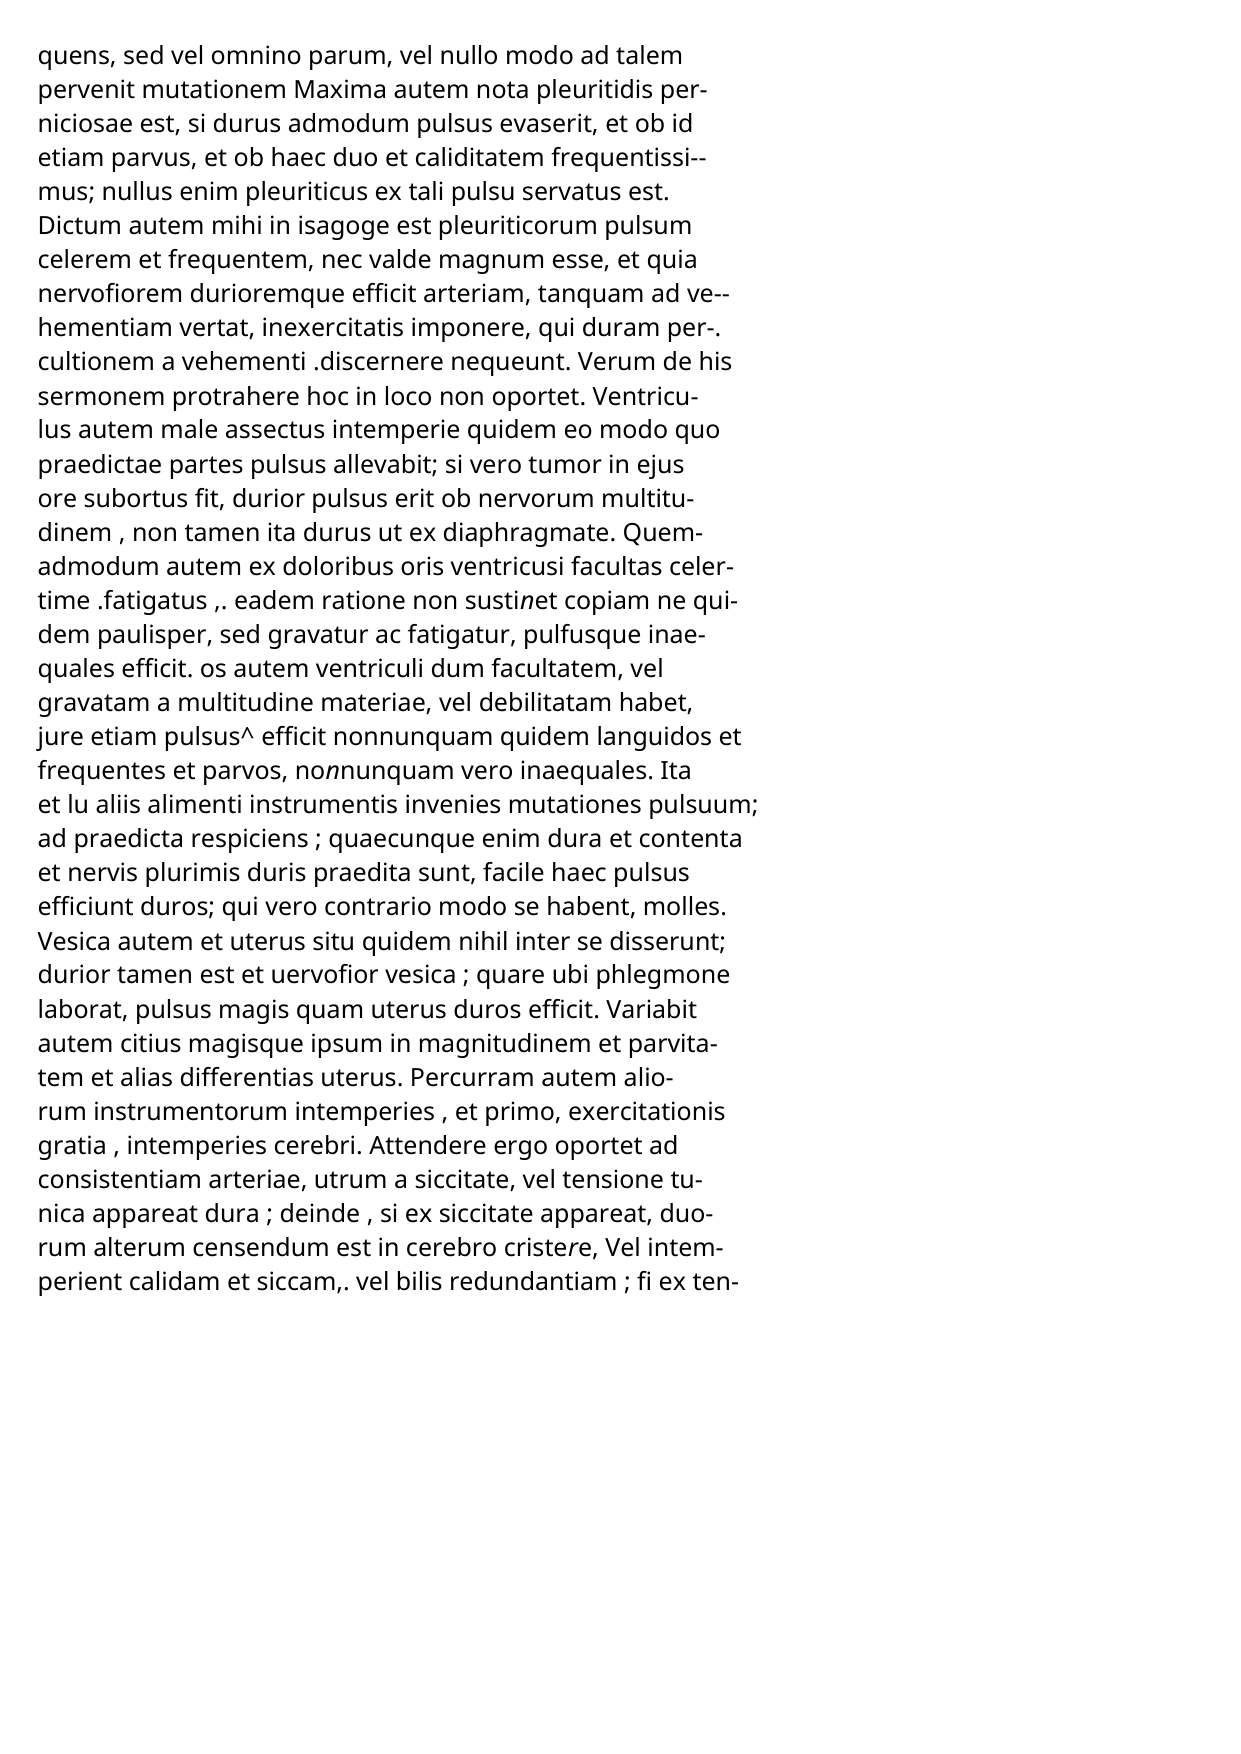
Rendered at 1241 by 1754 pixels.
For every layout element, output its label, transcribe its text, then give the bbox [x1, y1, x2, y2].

text quens, sed vel omnino parum, vel nullo modo ad talem pervenit mutationem Maxima autem nota pleuritidis per- niciosae est, si durus admodum pulsus evaserit, et ob id etiam parvus, et ob haec duo et caliditatem frequentissi-- mus; nullus enim pleuriticus ex tali pulsu servatus est. Dictum autem mihi in isagoge est pleuriticorum pulsum celerem et frequentem, nec valde magnum esse, et quia nervofiorem durioremque efficit arteriam, tanquam ad ve-- hementiam vertat, inexercitatis imponere, qui duram per-. cultionem a vehementi .discernere nequeunt. Verum de his sermonem protrahere hoc in loco non oportet. Ventricu- lus autem male assectus intemperie quidem eo modo quo praedictae partes pulsus allevabit; si vero tumor in ejus ore subortus fit, durior pulsus erit ob nervorum multitu- dinem , non tamen ita durus ut ex diaphragmate. Quem- admodum autem ex doloribus oris ventricusi facultas celer- time .fatigatus ,. eadem ratione non sustinet copiam ne qui- dem paulisper, sed gravatur ac fatigatur, pulfusque inae- quales efficit. os autem ventriculi dum facultatem, vel gravatam a multitudine materiae, vel debilitatam habet, jure etiam pulsus^ efficit nonnunquam quidem languidos et frequentes et parvos, nonnunquam vero inaequales. Ita et lu aliis alimenti instrumentis invenies mutationes pulsuum; ad praedicta respiciens ; quaecunque enim dura et contenta et nervis plurimis duris praedita sunt, facile haec pulsus efficiunt duros; qui vero contrario modo se habent, molles. Vesica autem et uterus situ quidem nihil inter se disserunt; durior tamen est et uervofior vesica ; quare ubi phlegmone laborat, pulsus magis quam uterus duros efficit. Variabit autem citius magisque ipsum in magnitudinem et parvita- tem et alias differentias uterus. Percurram autem alio- rum instrumentorum intemperies , et primo, exercitationis gratia , intemperies cerebri. Attendere ergo oportet ad consistentiam arteriae, utrum a siccitate, vel tensione tu- nica appareat dura ; deinde , si ex siccitate appareat, duo- rum alterum censendum est in cerebro cristere, Vel intem- perient calidam et siccam,. vel bilis redundantiam ; fi ex ten- [37, 37, 1203, 1298]
